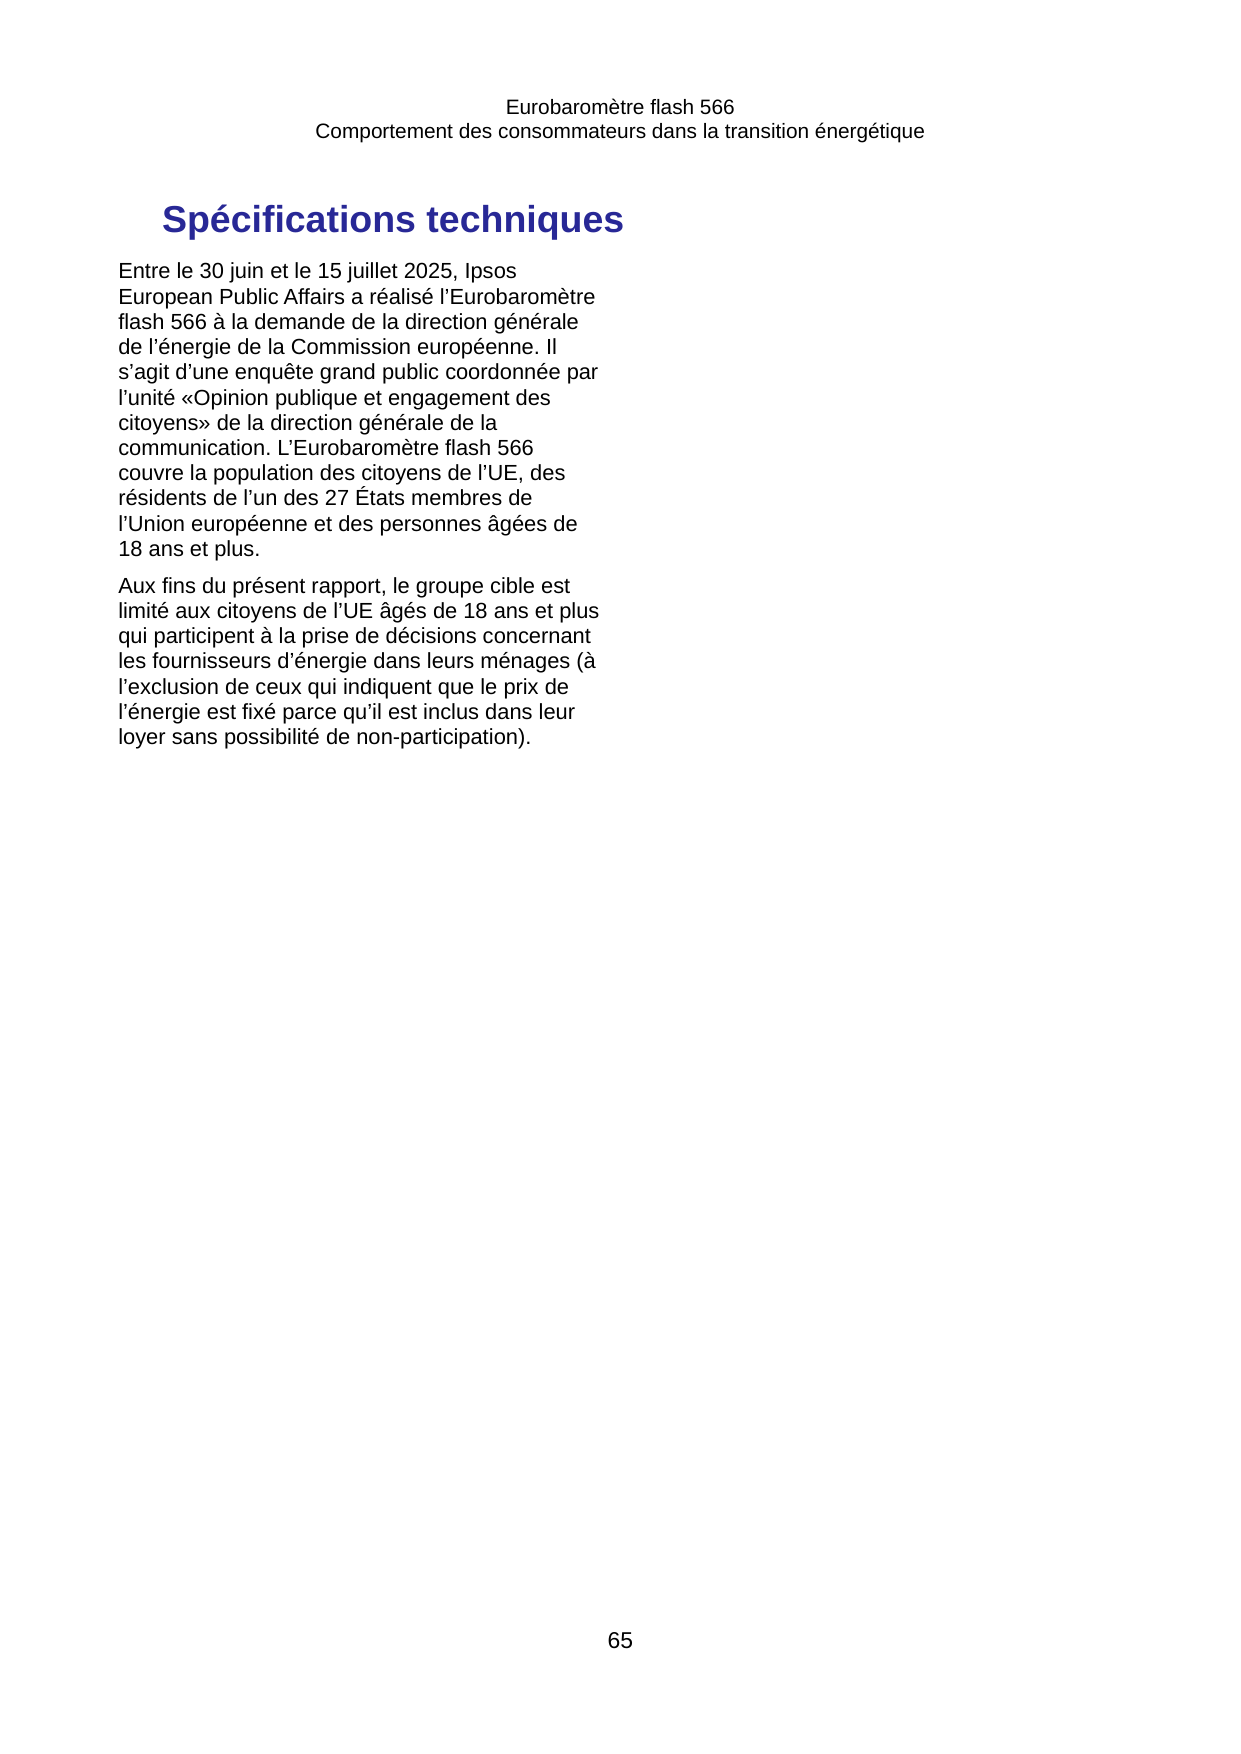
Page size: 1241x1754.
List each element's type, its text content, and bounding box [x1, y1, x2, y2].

subtitle Spécifications techniques [118, 197, 1122, 240]
text Entre le 30 juin et le 15 juillet 2025, Ipsos European Public Affairs a réalisé l’Eurobaromètre flash 566 à la demande de la direction générale de l’énergie de la Commission européenne. Il s’agit d’une enquête grand public coordonnée par l’unité «Opinion publique et engagement des citoyens» de la direction générale de la communication. L’Eurobaromètre flash 566 couvre la population des citoyens de l’UE, des résidents de l’un des 27 États membres de l’Union européenne et des personnes âgées de 18 ans et plus. [118, 258, 605, 561]
text Aux fins du présent rapport, le groupe cible est limité aux citoyens de l’UE âgés de 18 ans et plus qui participent à la prise de décisions concernant les fournisseurs d’énergie dans leurs ménages (à l’exclusion de ceux qui indiquent que le prix de l’énergie est fixé parce qu’il est inclus dans leur loyer sans possibilité de non-participation). [118, 573, 605, 749]
